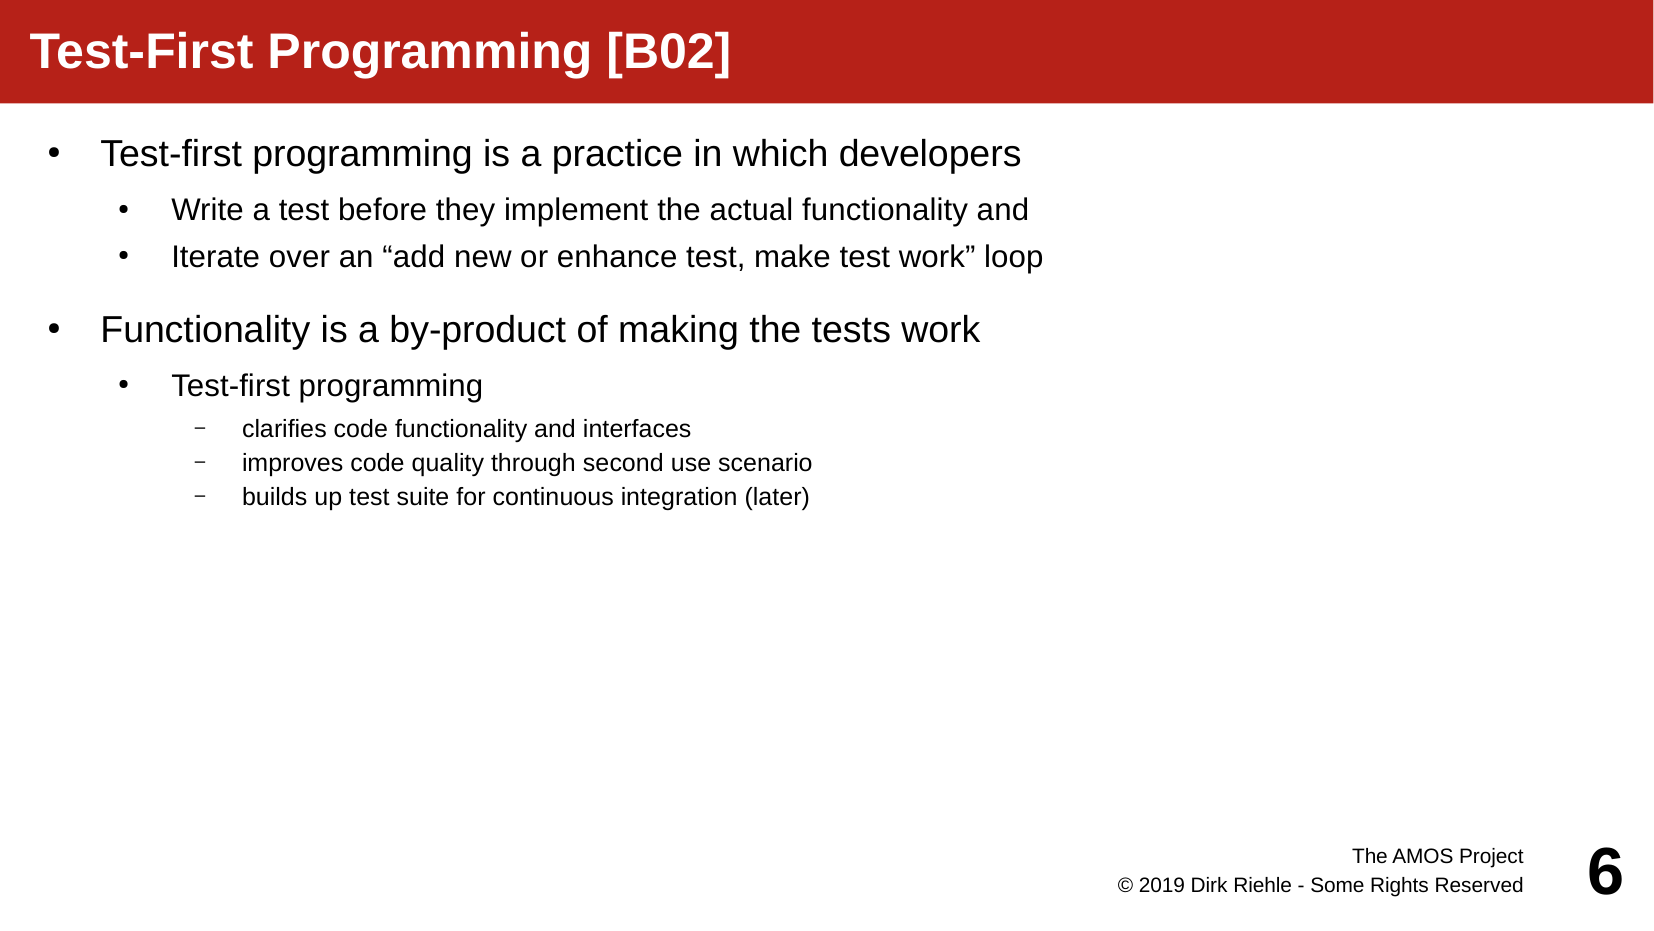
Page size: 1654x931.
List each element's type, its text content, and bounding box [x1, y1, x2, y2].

title Test-First Programming [B02] [0, 0, 1654, 104]
list Test-first programming is a practice in which developers Write a test before they implement the actual functionality and Iterate over an “add new or enhance test, make test work” loop Functionality is a by-product of making the tests work Test-first programming clarifies code functionality and interfaces improves code quality through second use scenario builds up test suite for continuous integration (later) [29, 132, 1625, 798]
